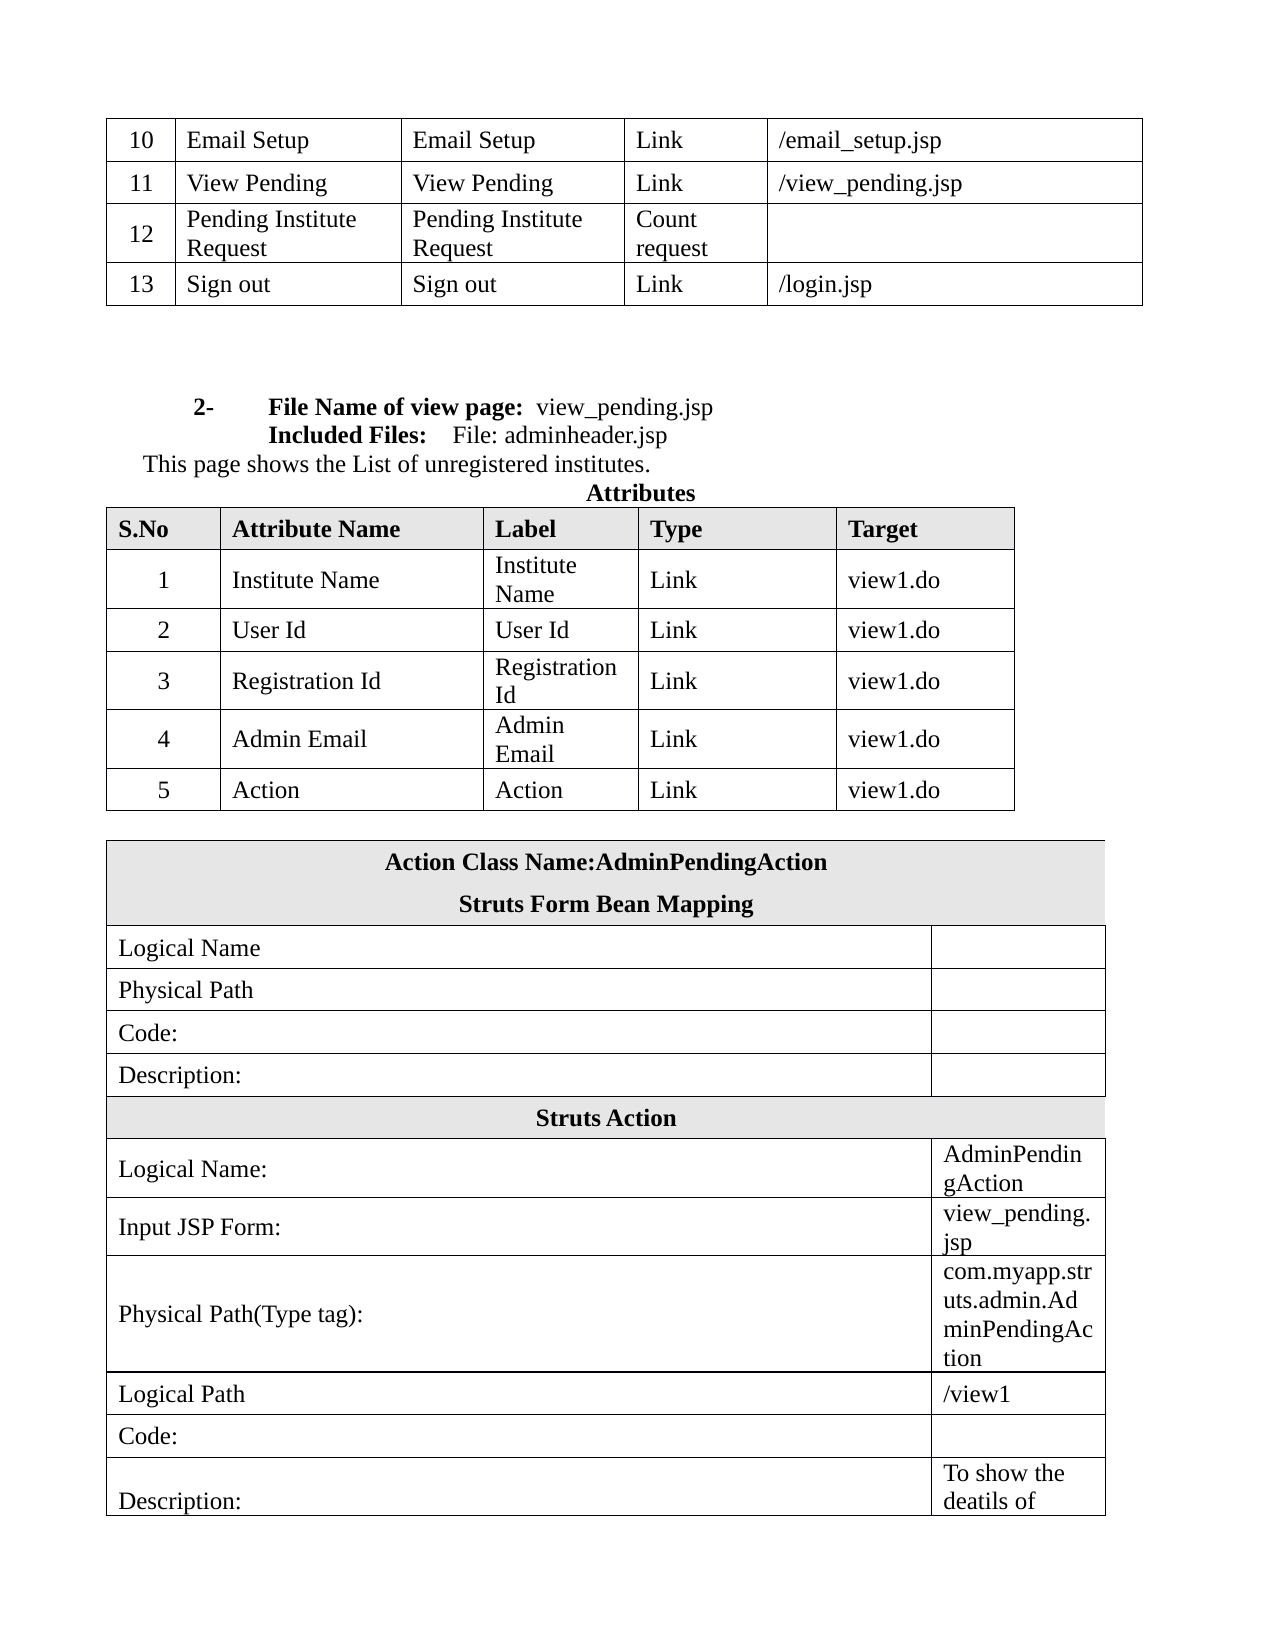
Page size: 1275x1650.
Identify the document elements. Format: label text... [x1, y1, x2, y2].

table_header Type [639, 508, 836, 549]
table_cell /view1 [932, 1373, 1105, 1414]
table_cell Link [639, 710, 836, 768]
table_cell view1.do [837, 609, 1014, 651]
table_cell Description: [107, 1458, 931, 1515]
table_header Target [837, 508, 1014, 549]
table_cell /email_setup.jsp [768, 119, 1142, 161]
table_cell [768, 204, 1142, 262]
table_cell view1.do [837, 769, 1014, 810]
table_cell Pending Institute Request [176, 204, 401, 262]
table_header Action Class Name:AdminPendingAction [107, 841, 1105, 883]
table_cell Struts Form Bean Mapping [107, 883, 1105, 925]
table_cell AdminPendingAction [932, 1139, 1105, 1197]
table_cell Link [639, 769, 836, 810]
table_cell Email Setup [402, 119, 624, 161]
table_cell Link [625, 119, 767, 161]
table_cell 3 [107, 652, 220, 709]
table_cell Sign out [176, 263, 401, 304]
table_cell Link [639, 652, 836, 709]
text Attributes [118, 478, 1157, 507]
table_cell 10 [107, 119, 175, 161]
table_cell User Id [484, 609, 638, 651]
table_cell Registration Id [221, 652, 483, 709]
table_cell Logical Path [107, 1373, 931, 1414]
table_cell Link [639, 550, 836, 608]
table_cell Count request [625, 204, 767, 262]
table_cell Pending Institute Request [402, 204, 624, 262]
table_cell Link [625, 162, 767, 203]
table_cell 13 [107, 263, 175, 304]
table_cell [932, 1054, 1105, 1096]
table_cell Physical Path(Type tag): [107, 1256, 931, 1371]
table_cell Input JSP Form: [107, 1198, 931, 1255]
table_cell Admin Email [484, 710, 638, 768]
table_cell Physical Path [107, 969, 931, 1010]
table_header Label [484, 508, 638, 549]
table_cell View Pending [176, 162, 401, 203]
table_cell com.myapp.struts.admin.AdminPendingAction [932, 1256, 1105, 1371]
text 2- File Name of view page: view_pending.jsp [118, 392, 1157, 421]
table_cell 12 [107, 204, 175, 262]
table_cell Admin Email [221, 710, 483, 768]
table_cell 5 [107, 769, 220, 810]
table_cell view1.do [837, 710, 1014, 768]
table_cell Logical Name: [107, 1139, 931, 1197]
table_cell Action [221, 769, 483, 810]
table_cell 11 [107, 162, 175, 203]
table_cell Institute Name [221, 550, 483, 608]
table_cell [932, 1011, 1105, 1053]
table_header Attribute Name [221, 508, 483, 549]
text This page shows the List of unregistered institutes. [118, 449, 1157, 478]
table_cell Code: [107, 1011, 931, 1053]
table_cell To show the deatils of [932, 1458, 1105, 1515]
table_cell Action [484, 769, 638, 810]
table_cell Description: [107, 1054, 931, 1096]
table_cell 4 [107, 710, 220, 768]
table_cell view1.do [837, 550, 1014, 608]
table_cell View Pending [402, 162, 624, 203]
table_cell Struts Action [107, 1097, 1105, 1138]
table_cell /view_pending.jsp [768, 162, 1142, 203]
table_cell [932, 969, 1105, 1010]
table_cell Logical Name [107, 926, 931, 968]
table_cell Code: [107, 1415, 931, 1457]
table_cell 2 [107, 609, 220, 651]
table_cell view_pending.jsp [932, 1198, 1105, 1255]
table_cell [932, 1415, 1105, 1457]
table_cell [932, 926, 1105, 968]
table_cell Email Setup [176, 119, 401, 161]
table_cell 1 [107, 550, 220, 608]
table_cell Link [625, 263, 767, 304]
table_cell Sign out [402, 263, 624, 304]
table_cell Registration Id [484, 652, 638, 709]
table_cell /login.jsp [768, 263, 1142, 304]
table_cell Institute Name [484, 550, 638, 608]
table_header S.No [107, 508, 220, 549]
table_cell Link [639, 609, 836, 651]
text Included Files: File: adminheader.jsp [118, 421, 1157, 449]
table_cell User Id [221, 609, 483, 651]
table_cell view1.do [837, 652, 1014, 709]
